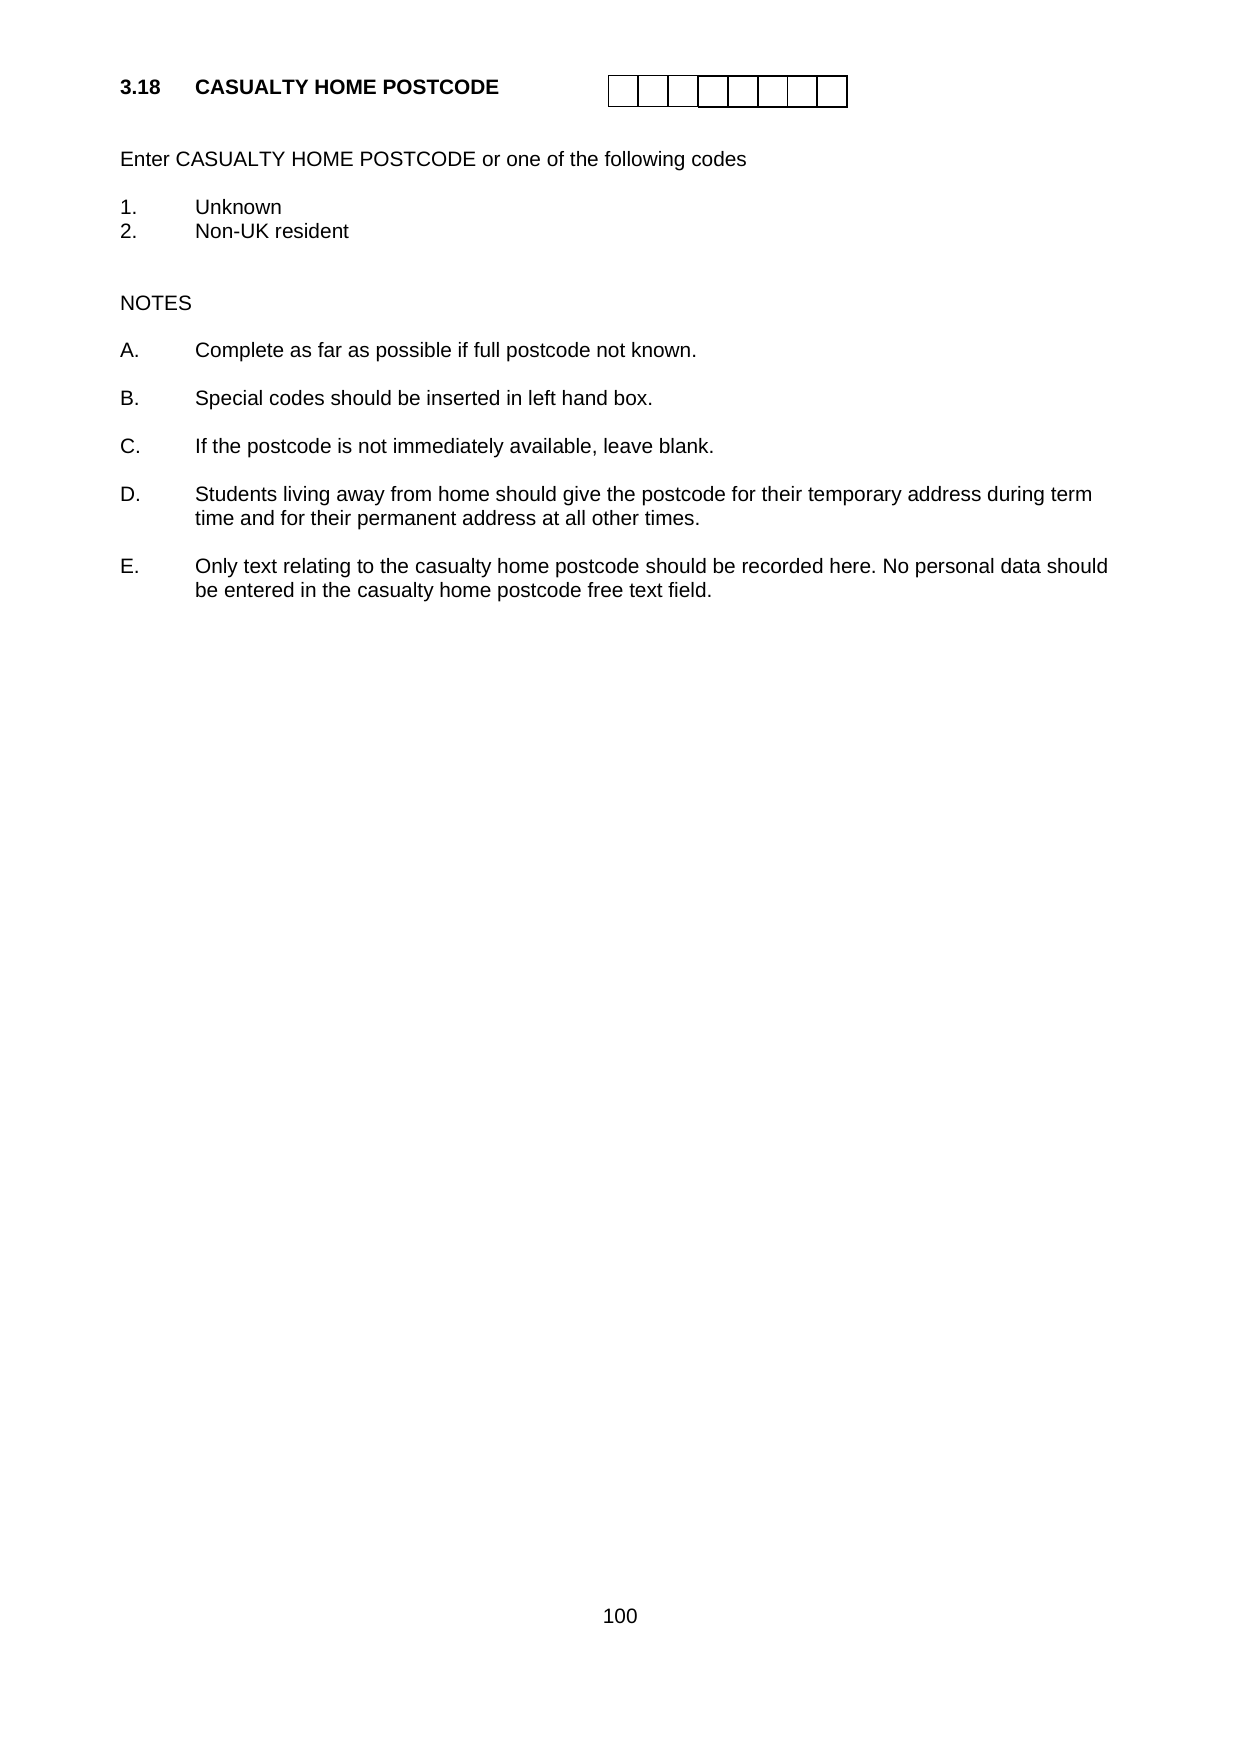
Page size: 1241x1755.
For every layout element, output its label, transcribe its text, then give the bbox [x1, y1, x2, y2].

text Enter CASUALTY HOME POSTCODE or one of the following codes [120, 147, 1120, 171]
text 2. Non-UK resident [120, 218, 1120, 242]
text [848, 75, 1120, 99]
text [639, 76, 667, 99]
text D. Students living away from home should give the postcode for their temporary address during term time and for their permanent address at all other times. [120, 482, 1120, 530]
text [759, 77, 787, 99]
text C. If the postcode is not immediately available, leave blank. [120, 434, 1120, 458]
text E. Only text relating to the casualty home postcode should be recorded here. No personal data should be entered in the casualty home postcode free text field. [120, 554, 1120, 602]
text [818, 77, 846, 99]
text NOTES [120, 290, 1120, 314]
text [699, 77, 727, 99]
text A. Complete as far as possible if full postcode not known. [120, 338, 1120, 362]
text [609, 76, 637, 99]
text 3.18 CASUALTY HOME POSTCODE [120, 75, 608, 99]
text [669, 76, 697, 99]
text 1. Unknown [120, 194, 1120, 218]
text B. Special codes should be inserted in left hand box. [120, 386, 1120, 410]
text [788, 77, 816, 99]
text [729, 77, 757, 99]
